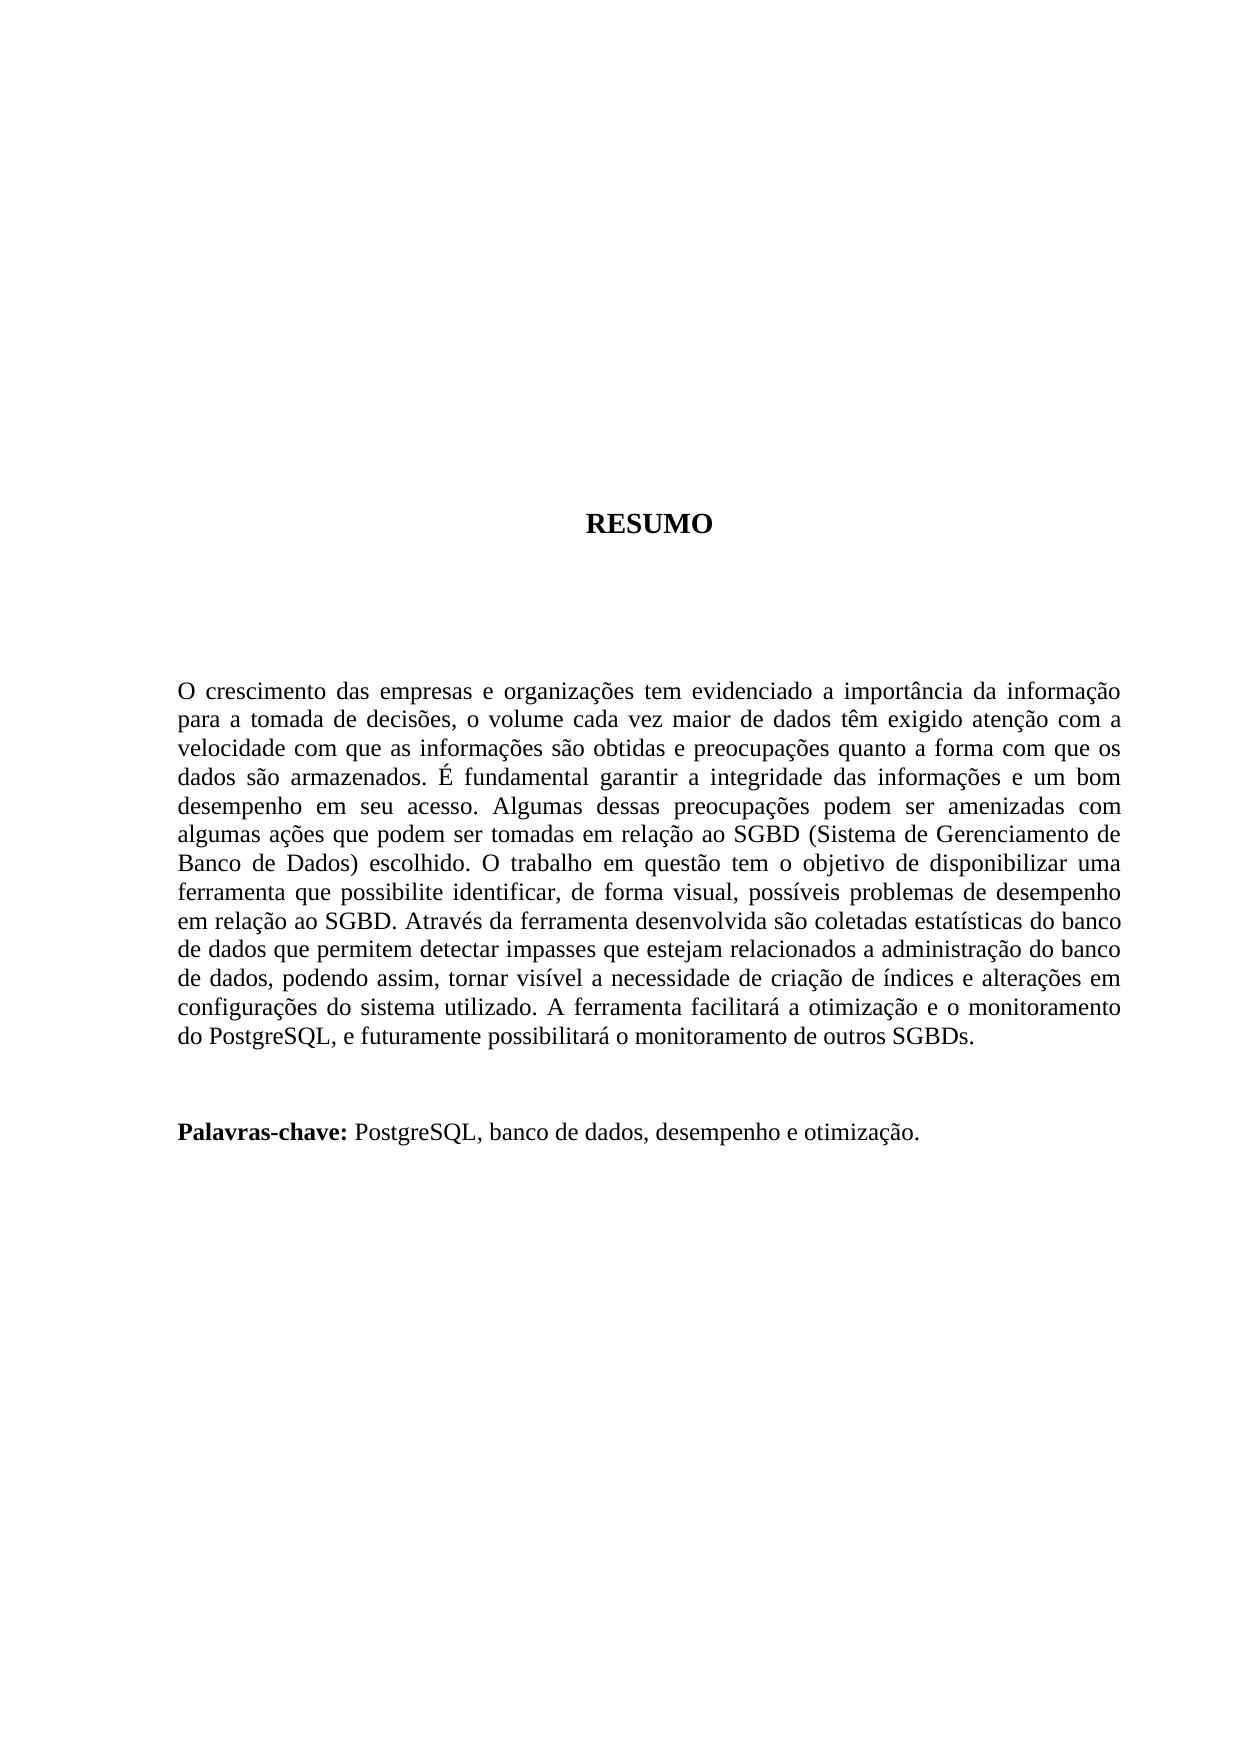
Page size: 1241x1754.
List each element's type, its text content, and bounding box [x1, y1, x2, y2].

text O crescimento das empresas e organizações tem evidenciado a importância da informação para a tomada de decisões, o volume cada vez maior de dados têm exigido atenção com a velocidade com que as informações são obtidas e preocupações quanto a forma com que os dados são armazenados. É fundamental garantir a integridade das informações e um bom desempenho em seu acesso. Algumas dessas preocupações podem ser amenizadas com algumas ações que podem ser tomadas em relação ao SGBD (Sistema de Gerenciamento de Banco de Dados) escolhido. O trabalho em questão tem o objetivo de disponibilizar uma ferramenta que possibilite identificar, de forma visual, possíveis problemas de desempenho em relação ao SGBD. Através da ferramenta desenvolvida são coletadas estatísticas do banco de dados que permitem detectar impasses que estejam relacionados a administração do banco de dados, podendo assim, tornar visível a necessidade de criação de índices e alterações em configurações do sistema utilizado. A ferramenta facilitará a otimização e o monitoramento do PostgreSQL, e futuramente possibilitará o monitoramento de outros SGBDs. [177, 676, 1122, 1049]
text Palavras-chave: PostgreSQL, banco de dados, desempenho e otimização. [177, 1117, 1122, 1146]
text RESUMO [177, 506, 1122, 540]
